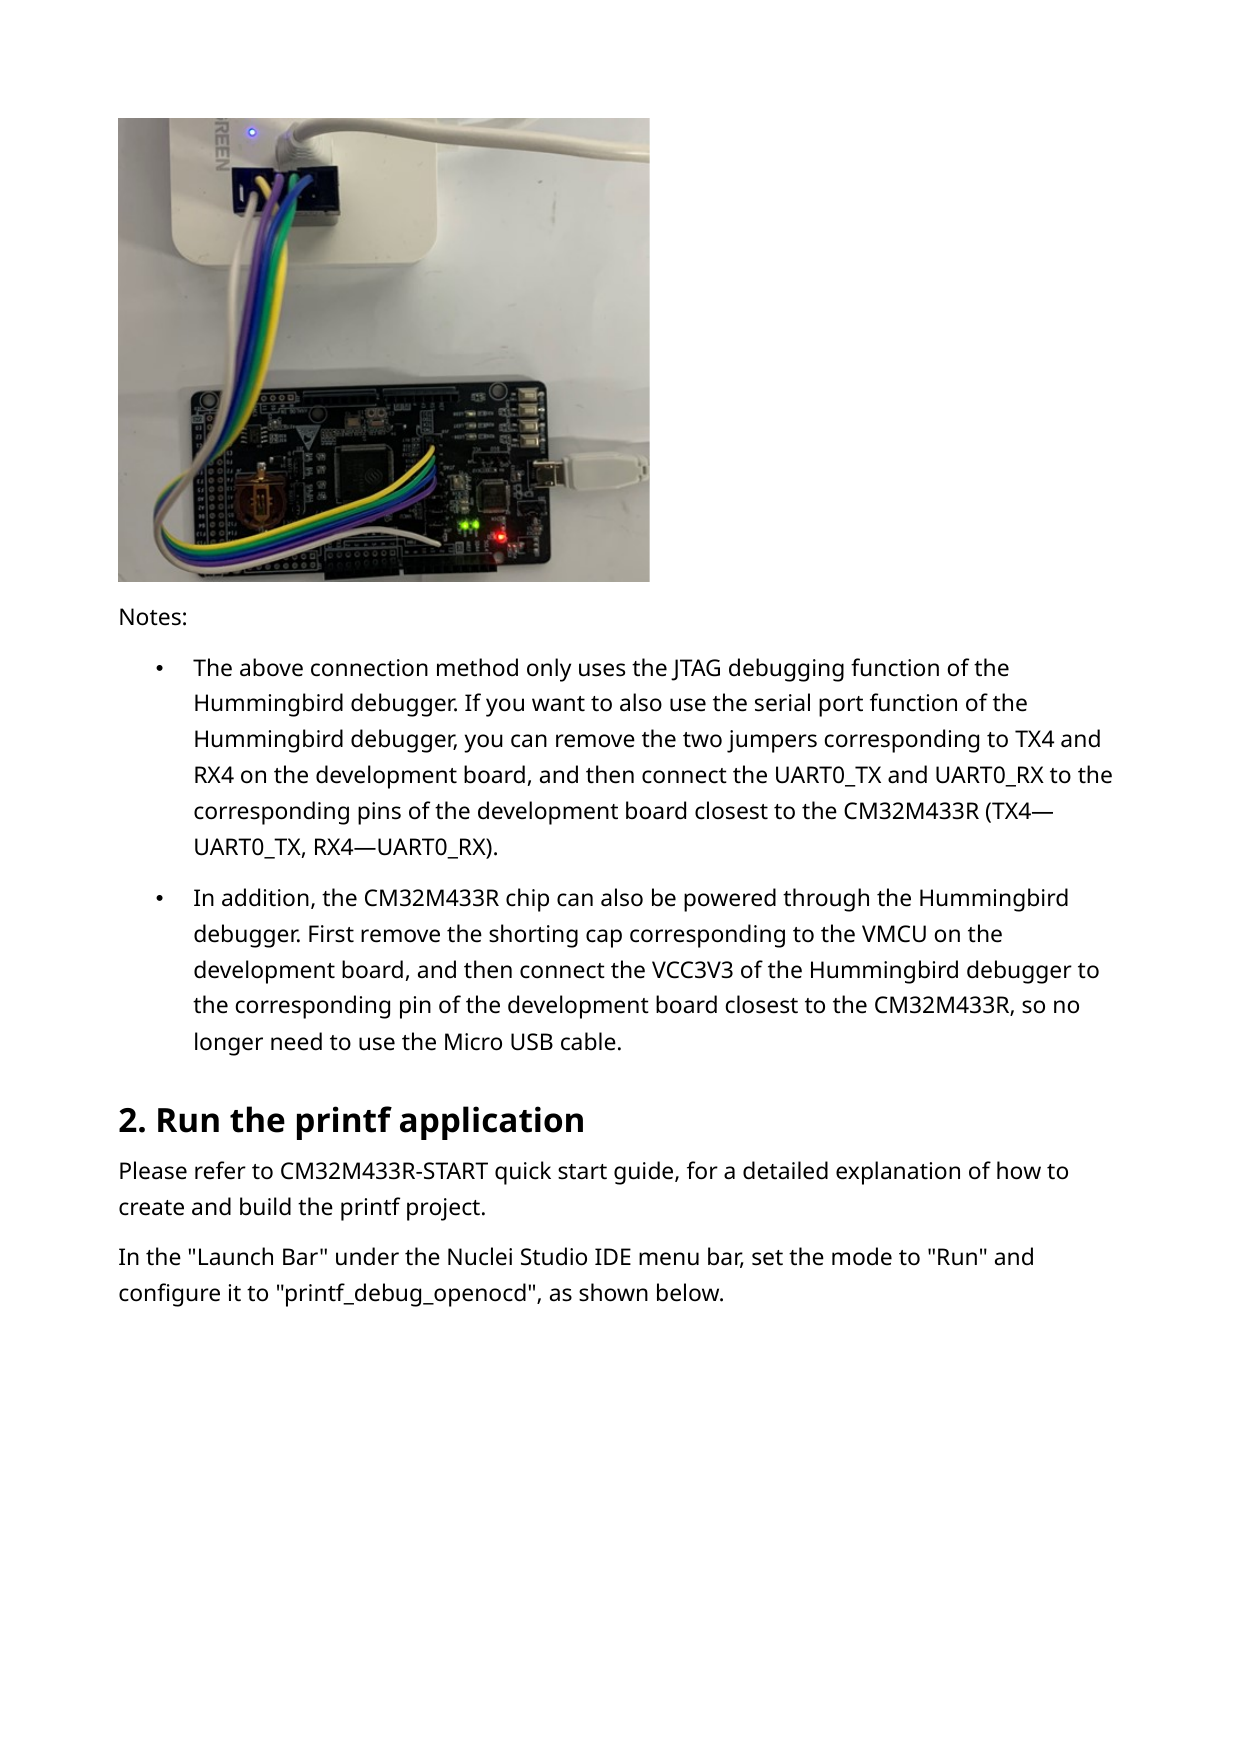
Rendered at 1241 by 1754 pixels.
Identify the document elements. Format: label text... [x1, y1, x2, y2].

text In the "Launch Bar" under the Nuclei Studio IDE menu bar, set the mode to "Run" and configure it to "printf_debug_openocd", as shown below. [118, 1241, 1122, 1308]
picture [118, 118, 650, 582]
subtitle 2. Run the printf application [118, 1097, 1122, 1142]
list The above connection method only uses the JTAG debugging function of the Hummingbird debugger. If you want to also use the serial port function of the Hummingbird debugger, you can remove the two jumpers corresponding to TX4 and RX4 on the development board, and then connect the UART0_TX and UART0_RX to the corresponding pins of the development board closest to the CM32M433R (TX4—UART0_TX, RX4—UART0_RX). [156, 651, 1122, 862]
text Please refer to CM32M433R-START quick start guide, for a detailed explanation of how to create and build the printf project. [118, 1155, 1122, 1222]
text Notes: [118, 601, 1122, 632]
list In addition, the CM32M433R chip can also be powered through the Hummingbird debugger. First remove the shorting cap corresponding to the VMCU on the development board, and then connect the VCC3V3 of the Hummingbird debugger to the corresponding pin of the development board closest to the CM32M433R, so no longer need to use the Micro USB cable. [156, 882, 1122, 1057]
